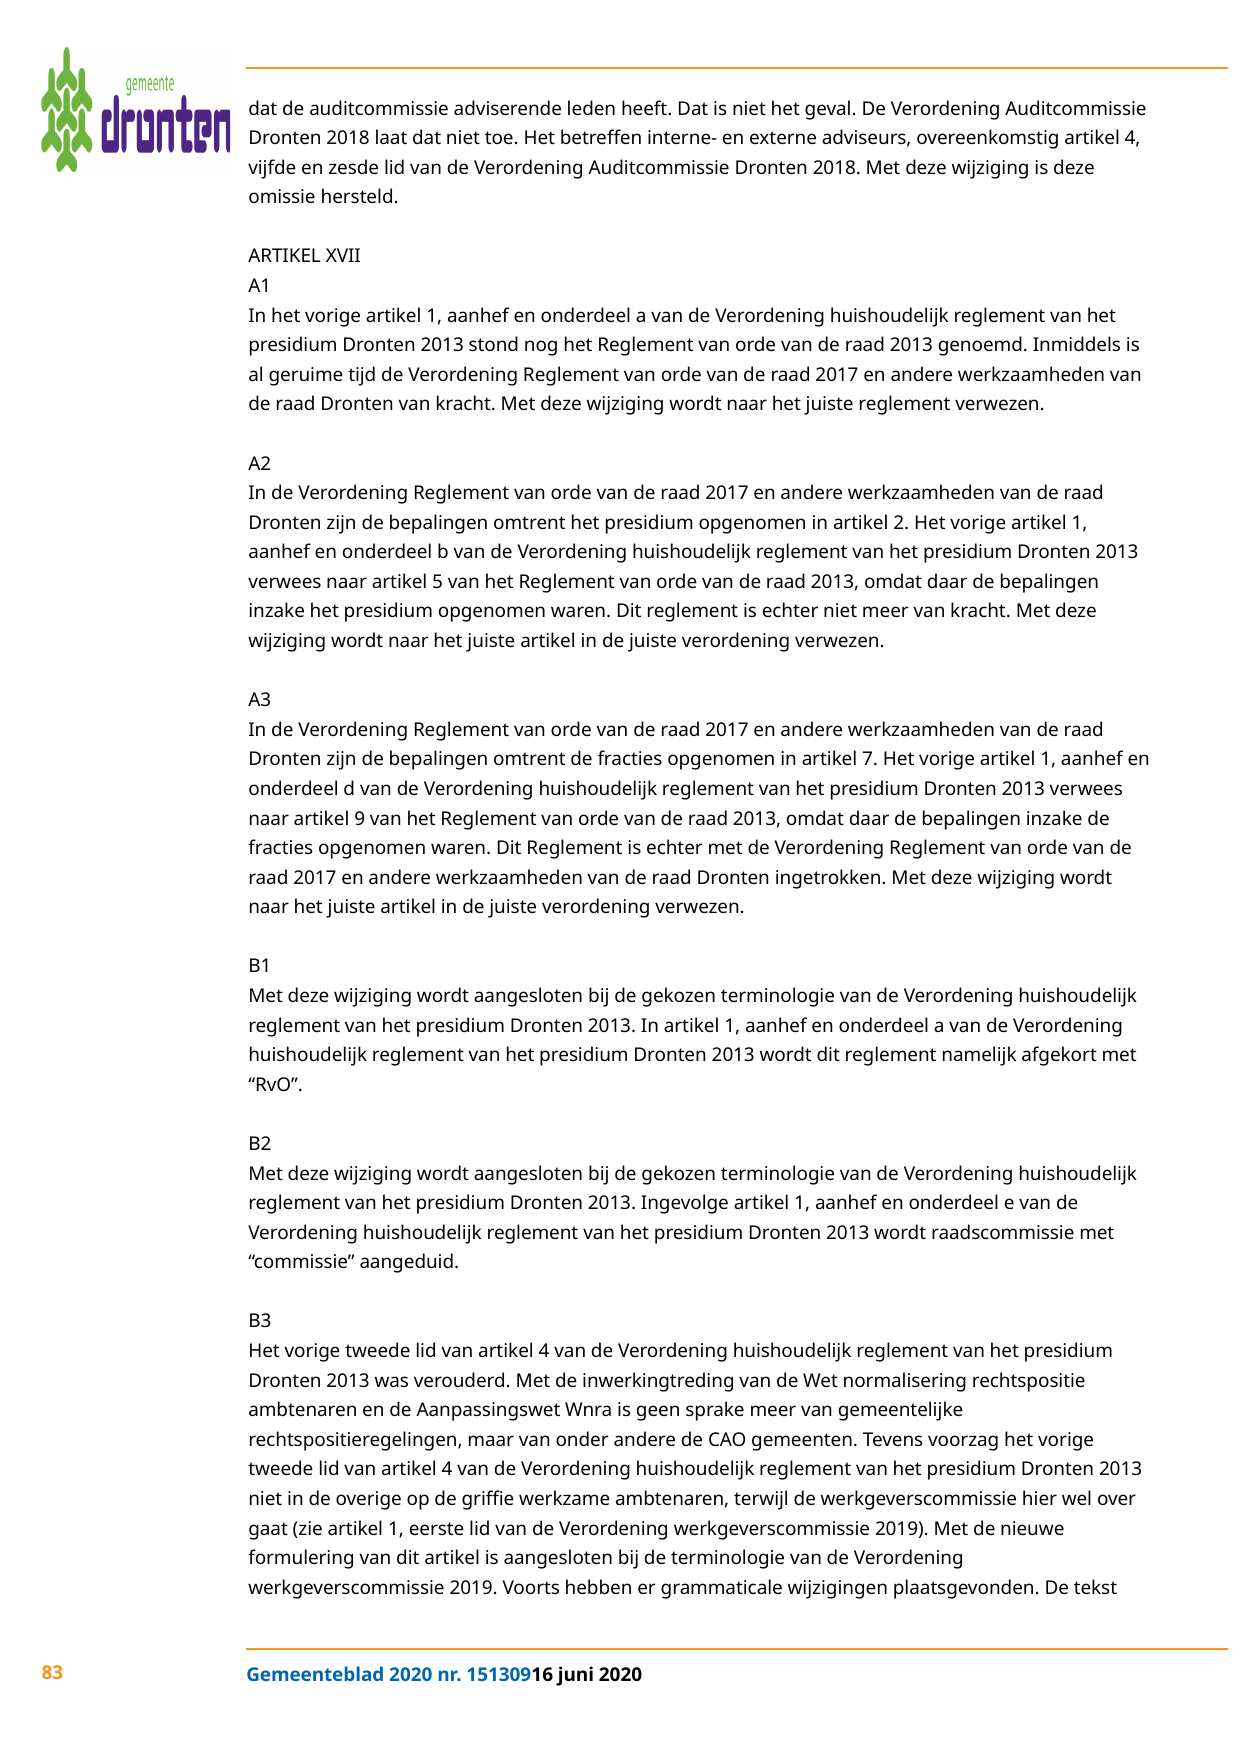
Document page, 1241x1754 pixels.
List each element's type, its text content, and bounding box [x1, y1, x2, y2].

text dat de auditcommissie adviserende leden heeft. Dat is niet het geval. De Verordening Auditcommissie Dronten 2018 laat dat niet toe. Het betreffen interne- en externe adviseurs, overeenkomstig artikel 4, vijfde en zesde lid van de Verordening Auditcommissie Dronten 2018. Met deze wijziging is deze omissie hersteld. [248, 95, 1152, 209]
text Het vorige tweede lid van artikel 4 van de Verordening huishoudelijk reglement van het presidium Dronten 2013 was verouderd. Met de inwerkingtreding van de Wet normalisering rechtspositie ambtenaren en de Aanpassingswet Wnra is geen sprake meer van gemeentelijke rechtspositieregelingen, maar van onder andere de CAO gemeenten. Tevens voorzag het vorige tweede lid van artikel 4 van de Verordening huishoudelijk reglement van het presidium Dronten 2013 niet in de overige op de griffie werkzame ambtenaren, terwijl de werkgeverscommissie hier wel over gaat (zie artikel 1, eerste lid van de Verordening werkgeverscommissie 2019). Met de nieuwe formulering van dit artikel is aangesloten bij de terminologie van de Verordening werkgeverscommissie 2019. Voorts hebben er grammaticale wijzigingen plaatsgevonden. De tekst [248, 1337, 1152, 1600]
text In de Verordening Reglement van orde van de raad 2017 en andere werkzaamheden van de raad Dronten zijn de bepalingen omtrent de fracties opgenomen in artikel 7. Het vorige artikel 1, aanhef en onderdeel d van de Verordening huishoudelijk reglement van het presidium Dronten 2013 verwees naar artikel 9 van het Reglement van orde van de raad 2013, omdat daar de bepalingen inzake de fracties opgenomen waren. Dit Reglement is echter met de Verordening Reglement van orde van de raad 2017 en andere werkzaamheden van de raad Dronten ingetrokken. Met deze wijziging wordt naar het juiste artikel in de juiste verordening verwezen. [248, 716, 1152, 919]
text In het vorige artikel 1, aanhef en onderdeel a van de Verordening huishoudelijk reglement van het presidium Dronten 2013 stond nog het Reglement van orde van de raad 2013 genoemd. Inmiddels is al geruime tijd de Verordening Reglement van orde van de raad 2017 en andere werkzaamheden van de raad Dronten van kracht. Met deze wijziging wordt naar het juiste reglement verwezen. [248, 302, 1152, 416]
picture [41, 47, 231, 172]
text B2 [248, 1130, 1152, 1156]
text Met deze wijziging wordt aangesloten bij de gekozen terminologie van de Verordening huishoudelijk reglement van het presidium Dronten 2013. Ingevolge artikel 1, aanhef en onderdeel e van de Verordening huishoudelijk reglement van het presidium Dronten 2013 wordt raadscommissie met “commissie” aangeduid. [248, 1160, 1152, 1274]
text In de Verordening Reglement van orde van de raad 2017 en andere werkzaamheden van de raad Dronten zijn de bepalingen omtrent het presidium opgenomen in artikel 2. Het vorige artikel 1, aanhef en onderdeel b van de Verordening huishoudelijk reglement van het presidium Dronten 2013 verwees naar artikel 5 van het Reglement van orde van de raad 2013, omdat daar de bepalingen inzake het presidium opgenomen waren. Dit reglement is echter niet meer van kracht. Met deze wijziging wordt naar het juiste artikel in de juiste verordening verwezen. [248, 479, 1152, 653]
text Met deze wijziging wordt aangesloten bij de gekozen terminologie van de Verordening huishoudelijk reglement van het presidium Dronten 2013. In artikel 1, aanhef en onderdeel a van de Verordening huishoudelijk reglement van het presidium Dronten 2013 wordt dit reglement namelijk afgekort met “RvO”. [248, 982, 1152, 1097]
text B3 [248, 1308, 1152, 1333]
text A3 [248, 686, 1152, 712]
text A1 [248, 272, 1152, 298]
text ARTIKEL XVII [248, 243, 1152, 268]
text A2 [248, 450, 1152, 476]
text B1 [248, 953, 1152, 978]
